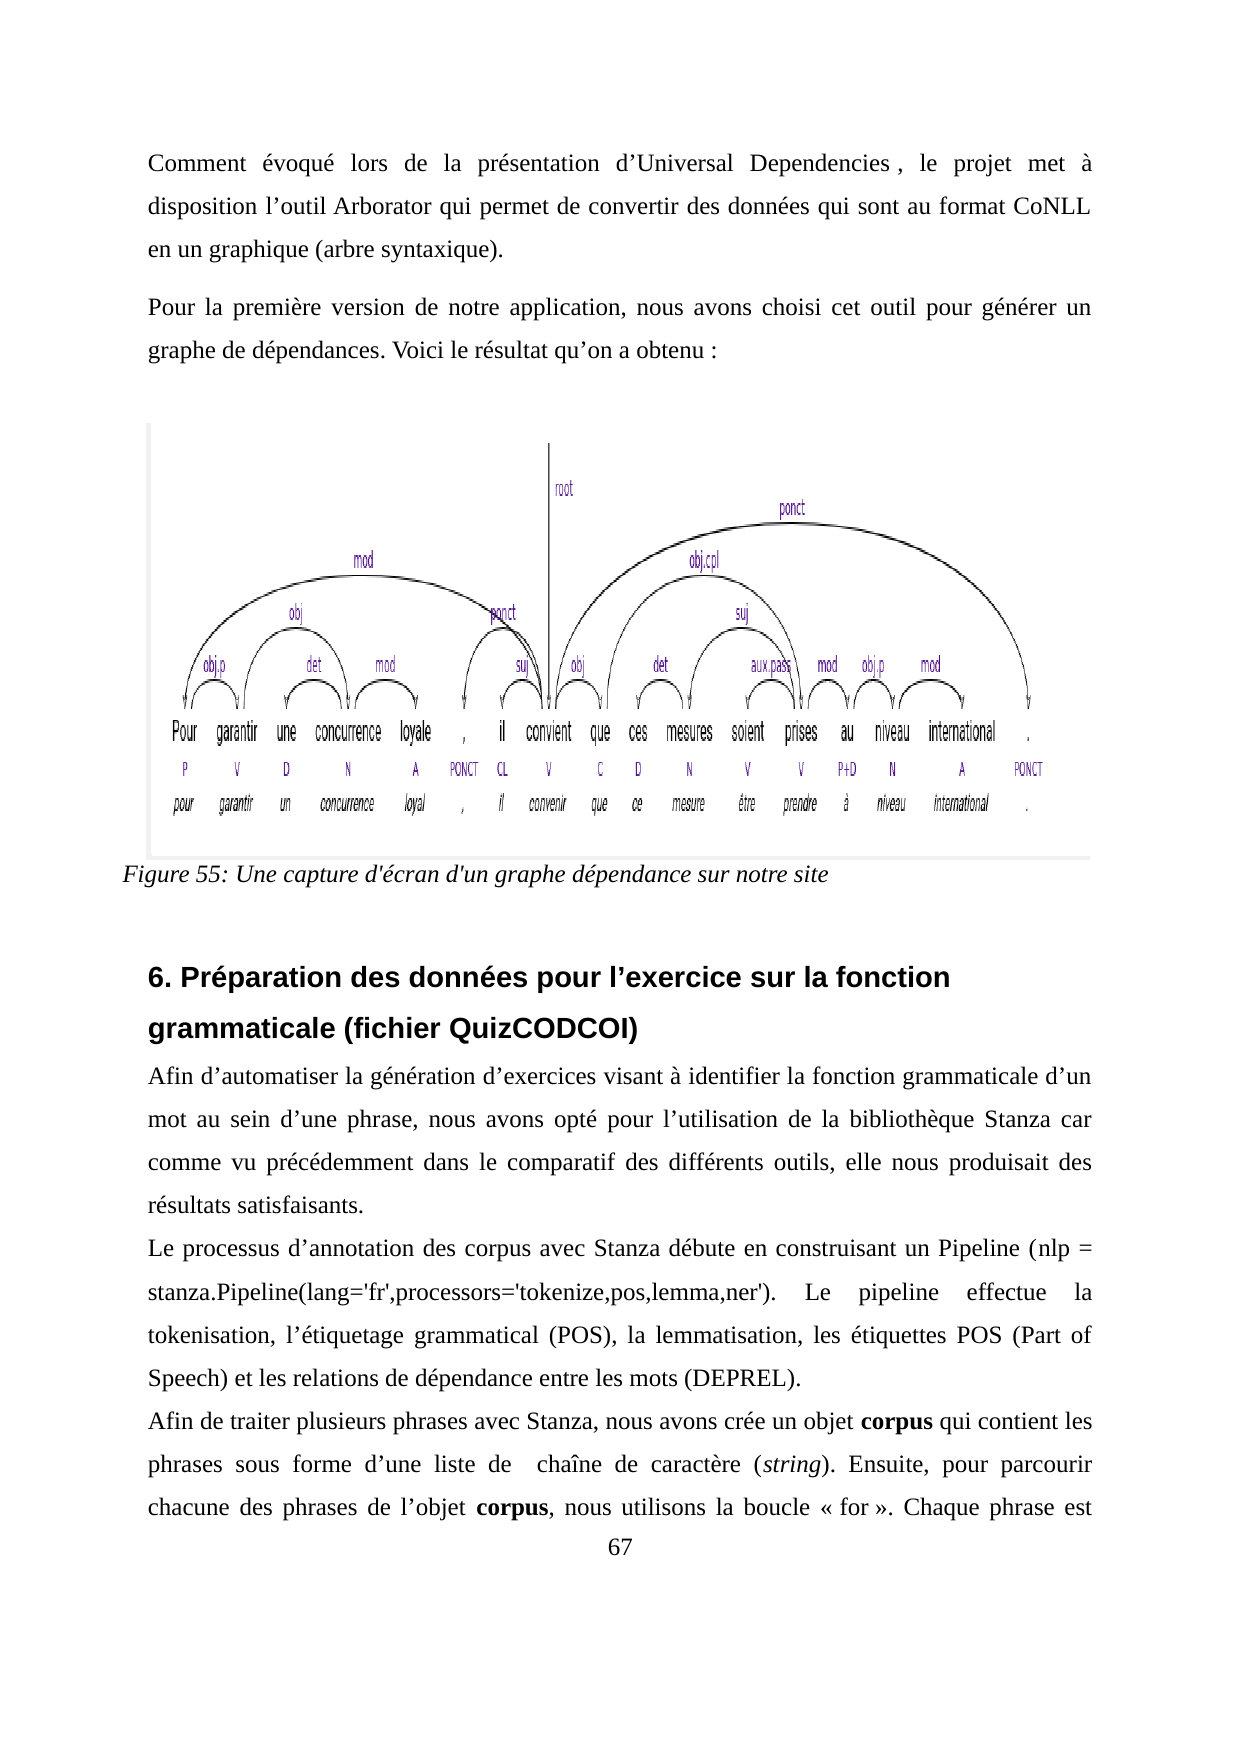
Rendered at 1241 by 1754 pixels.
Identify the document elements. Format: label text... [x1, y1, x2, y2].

text Pour la première version de notre application, nous avons choisi cet outil pour générer un graphe de dépendances. Voici le résultat qu’on a obtenu : [148, 292, 1092, 363]
text Comment évoqué lors de la présentation d’Universal Dependencies , le projet met à disposition l’outil Arborator qui permet de convertir des données qui sont au format CoNLL en un graphique (arbre syntaxique). [148, 148, 1092, 263]
text Afin de traiter plusieurs phrases avec Stanza, nous avons crée un objet corpus qui contient les phrases sous forme d’une liste de chaîne de caractère (string). Ensuite, pour parcourir chacune des phrases de l’objet corpus, nous utilisons la boucle « for ». Chaque phrase est [148, 1406, 1092, 1521]
text Afin d’automatiser la génération d’exercices visant à identifier la fonction grammaticale d’un mot au sein d’une phrase, nous avons opté pour l’utilisation de la bibliothèque Stanza car comme vu précédemment dans le comparatif des différents outils, elle nous produisait des résultats satisfaisants. [148, 1061, 1092, 1219]
text Figure 55: Une capture d'écran d'un graphe dépendance sur notre site [122, 860, 1114, 888]
text Le processus d’annotation des corpus avec Stanza débute en construisant un Pipeline (nlp = stanza.Pipeline(lang='fr',processors='tokenize,pos,lemma,ner'). Le pipeline effectue la tokenisation, l’étiquetage grammatical (POS), la lemmatisation, les étiquettes POS (Part of Speech) et les relations de dépendance entre les mots (DEPREL). [148, 1233, 1092, 1392]
picture [145, 423, 1091, 860]
subtitle 6. Préparation des données pour l’exercice sur la fonction grammaticale (fichier QuizCODCOI) [148, 960, 1092, 1044]
